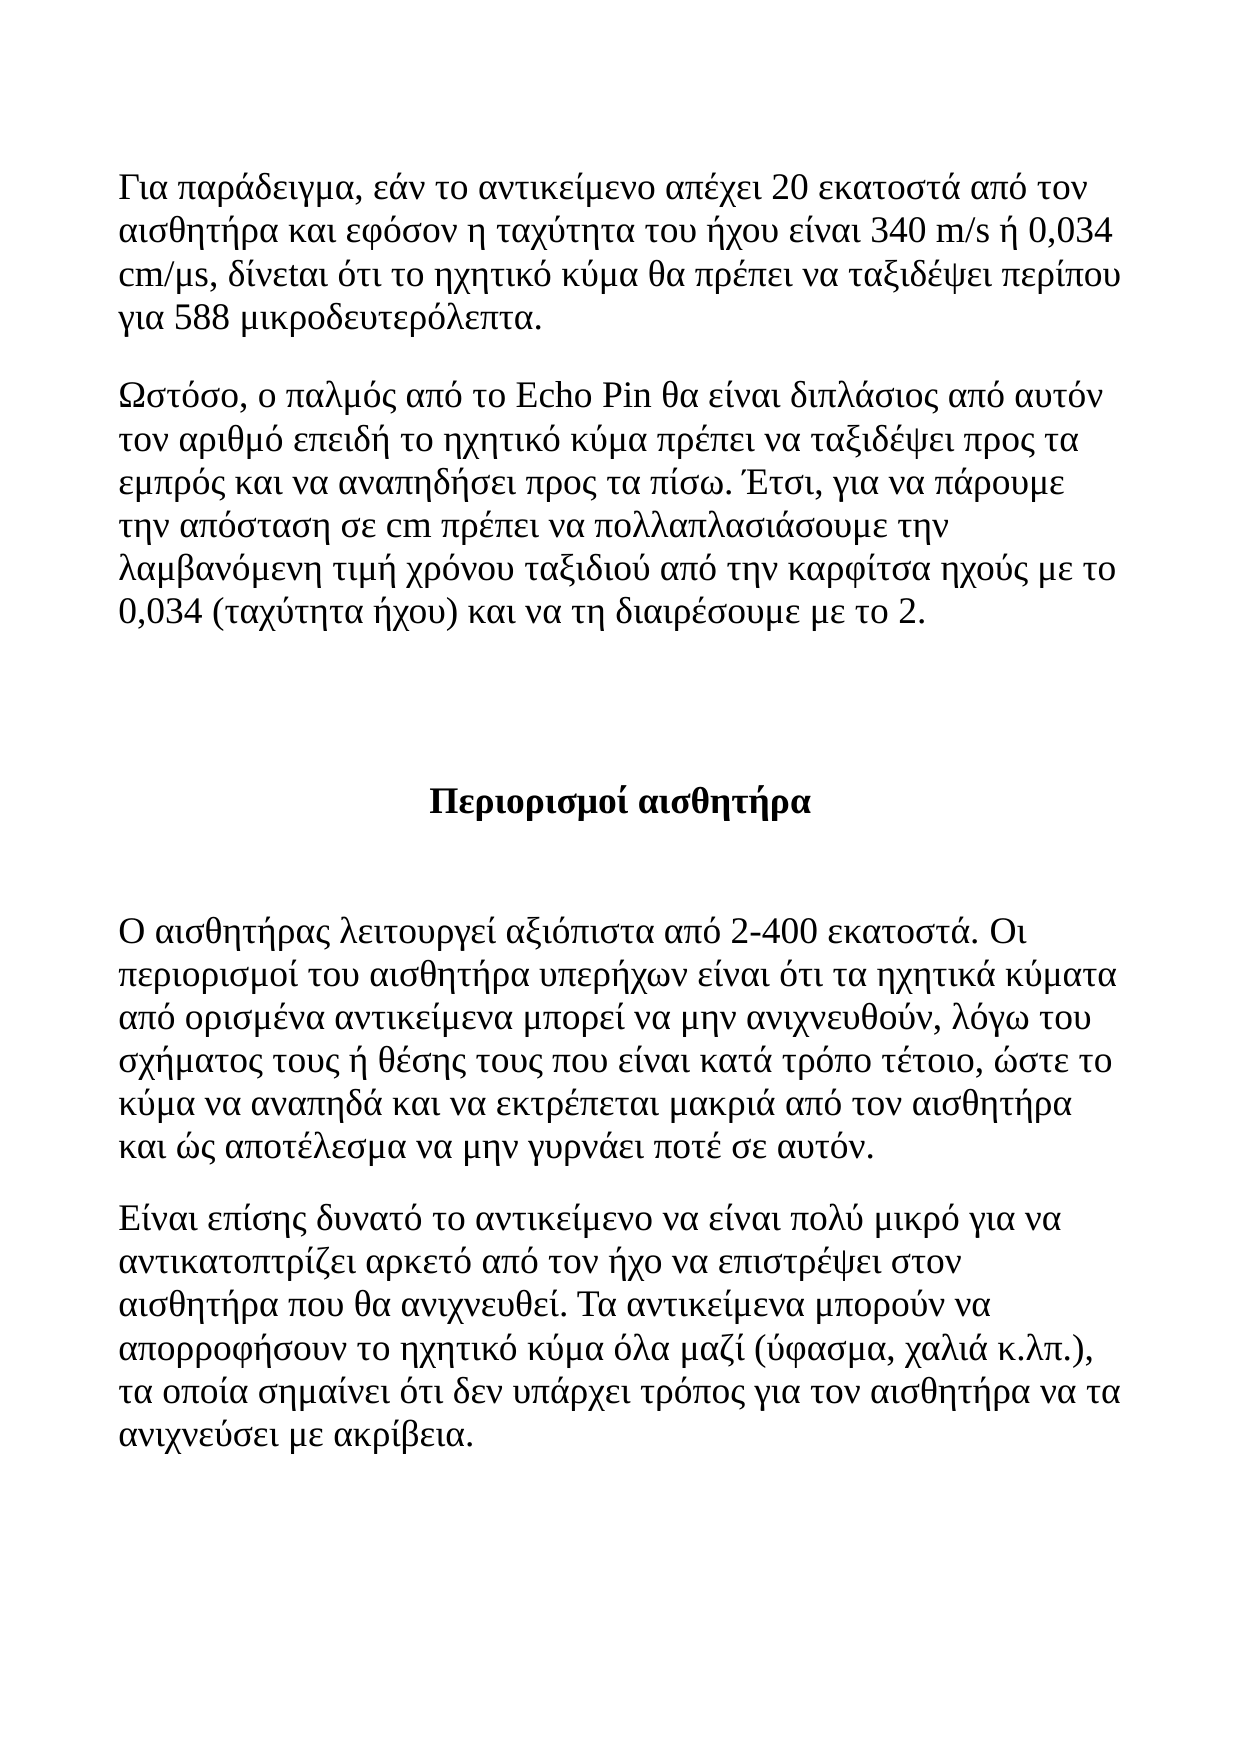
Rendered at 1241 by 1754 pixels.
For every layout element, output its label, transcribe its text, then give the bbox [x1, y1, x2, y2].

text Για παράδειγμα, εάν το αντικείμενο απέχει 20 εκατοστά από τον αισθητήρα και εφόσον η ταχύτητα του ήχου είναι 340 m/s ή 0,034 cm/μs, δίνεtαι ότι το ηχητικό κύμα θα πρέπει να ταξιδέψει περίπου για 588 μικροδευτερόλεπτα. [118, 165, 1122, 337]
text Ωστόσο, ο παλμός από το Echo Pin θα είναι διπλάσιος από αυτόν τον αριθμό επειδή το ηχητικό κύμα πρέπει να ταξιδέψει προς τα εμπρός και να αναπηδήσει προς τα πίσω. Έτσι, για να πάρουμε την απόσταση σε cm πρέπει να πολλαπλασιάσουμε την λαμβανόμενη τιμή χρόνου ταξιδιού από την καρφίτσα ηχούς με το 0,034 (ταχύτητα ήχου) και να τη διαιρέσουμε με το 2. [118, 373, 1122, 632]
text Είναι επίσης δυνατό το αντικείμενο να είναι πολύ μικρό για να αντικατοπτρίζει αρκετό από τον ήχο να επιστρέψει στον αισθητήρα που θα ανιχνευθεί. Τα αντικείμενα μπορούν να απορροφήσουν το ηχητικό κύμα όλα μαζί (ύφασμα, χαλιά κ.λπ.), τα οποία σημαίνει ότι δεν υπάρχει τρόπος για τον αισθητήρα να τα ανιχνεύσει με ακρίβεια. [118, 1196, 1122, 1454]
text Περιορισμοί αισθητήρα [118, 779, 1122, 822]
text Ο αισθητήρας λειτουργεί αξιόπιστα από 2-400 εκατοστά. Οι περιορισμοί του αισθητήρα υπερήχων είναι ότι τα ηχητικά κύματα από ορισμένα αντικείμενα μπορεί να μην ανιχνευθούν, λόγω του σχήματος τους ή θέσης τους που είναι κατά τρόπο τέτοιο, ώστε το κύμα να αναπηδά και να εκτρέπεται μακριά από τον αισθητήρα και ώς αποτέλεσμα να μην γυρνάει ποτέ σε αυτόν. [118, 908, 1122, 1167]
